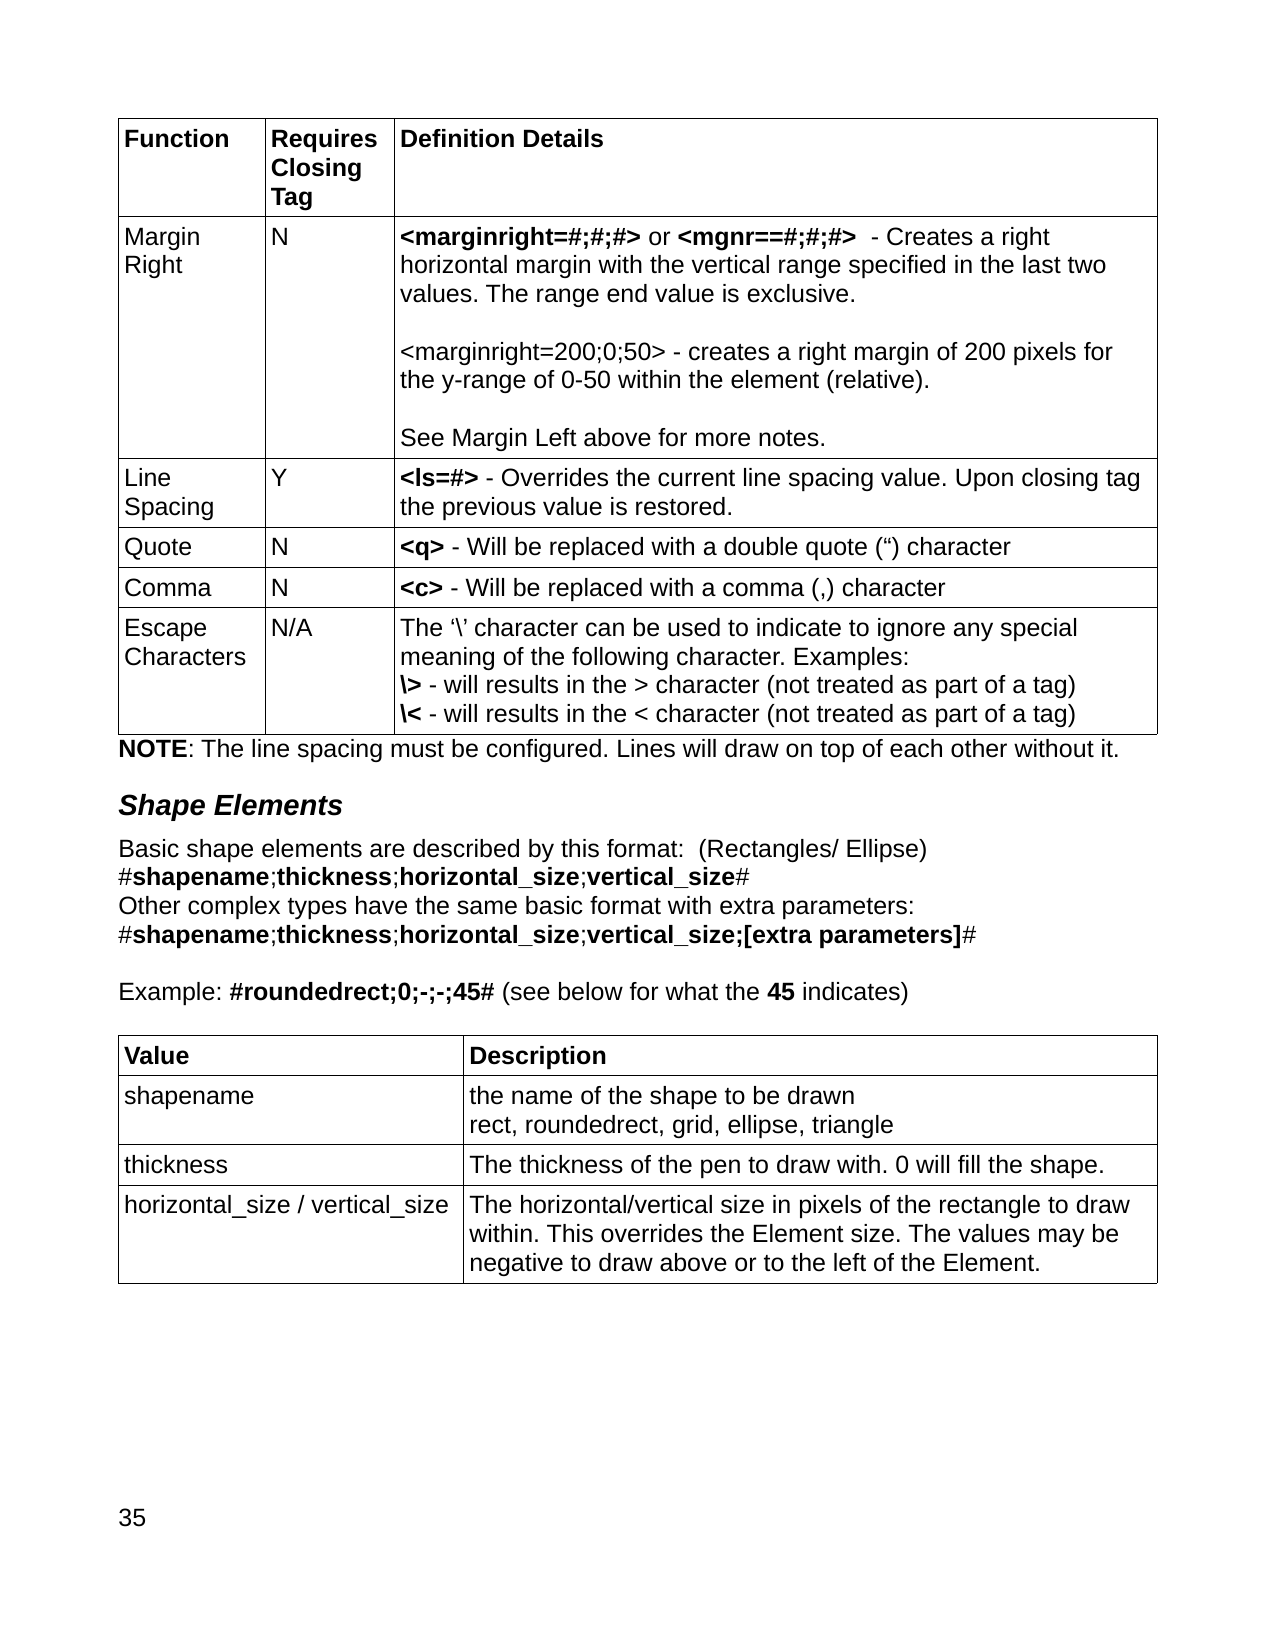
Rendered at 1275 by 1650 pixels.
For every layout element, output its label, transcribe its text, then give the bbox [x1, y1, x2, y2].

table_cell The thickness of the pen to draw with. 0 will fill the shape. [464, 1145, 1157, 1184]
table_cell N/A [266, 608, 394, 734]
subtitle Shape Elements [118, 788, 1157, 821]
text Other complex types have the same basic format with extra parameters: [118, 891, 1157, 920]
text NOTE: The line spacing must be configured. Lines will draw on top of each other without it. [118, 735, 1157, 763]
table_cell shapename [119, 1076, 463, 1144]
table_cell <q> - Will be replaced with a double quote (“) character [395, 528, 1157, 567]
table_cell <c> - Will be replaced with a comma (,) character [395, 568, 1157, 607]
table_cell horizontal_size / vertical_size [119, 1186, 463, 1282]
table_cell thickness [119, 1145, 463, 1184]
table_cell Quote [119, 528, 265, 567]
text Basic shape elements are described by this format: (Rectangles/ Ellipse) [118, 834, 1157, 862]
table_header Definition Details [395, 119, 1157, 216]
table_cell The ‘\’ character can be used to indicate to ignore any special meaning of the following character. Examples: \> - will results in the > character (not treated as part of a tag) \< - will results in the < character (not treated as part of a tag) [395, 608, 1157, 734]
table_header Requires Closing Tag [266, 119, 394, 216]
table_header Function [119, 119, 265, 216]
table_cell Margin Right [119, 217, 265, 457]
table_header Value [119, 1036, 463, 1075]
table_cell Line Spacing [119, 459, 265, 527]
table_cell Y [266, 459, 394, 527]
table_cell Comma [119, 568, 265, 607]
table_cell <ls=#> - Overrides the current line spacing value. Upon closing tag the previous value is restored. [395, 459, 1157, 527]
table_cell the name of the shape to be drawn rect, roundedrect, grid, ellipse, triangle [464, 1076, 1157, 1144]
table_cell N [266, 217, 394, 457]
text Example: #roundedrect;0;-;-;45# (see below for what the 45 indicates) [118, 977, 1157, 1006]
table_cell N [266, 568, 394, 607]
table_cell N [266, 528, 394, 567]
text #shapename;thickness;horizontal_size;vertical_size;[extra parameters]# [118, 920, 1157, 949]
table_cell The horizontal/vertical size in pixels of the rectangle to draw within. This overrides the Element size. The values may be negative to draw above or to the left of the Element. [464, 1186, 1157, 1282]
table_cell Escape Characters [119, 608, 265, 734]
table_cell <marginright=#;#;#> or <mgnr==#;#;#> - Creates a right horizontal margin with the vertical range specified in the last two values. The range end value is exclusive. <marginright=200;0;50> - creates a right margin of 200 pixels for the y-range of 0-50 within the element (relative). See Margin Left above for more notes. [395, 217, 1157, 457]
text #shapename;thickness;horizontal_size;vertical_size# [118, 862, 1157, 891]
table_header Description [464, 1036, 1157, 1075]
